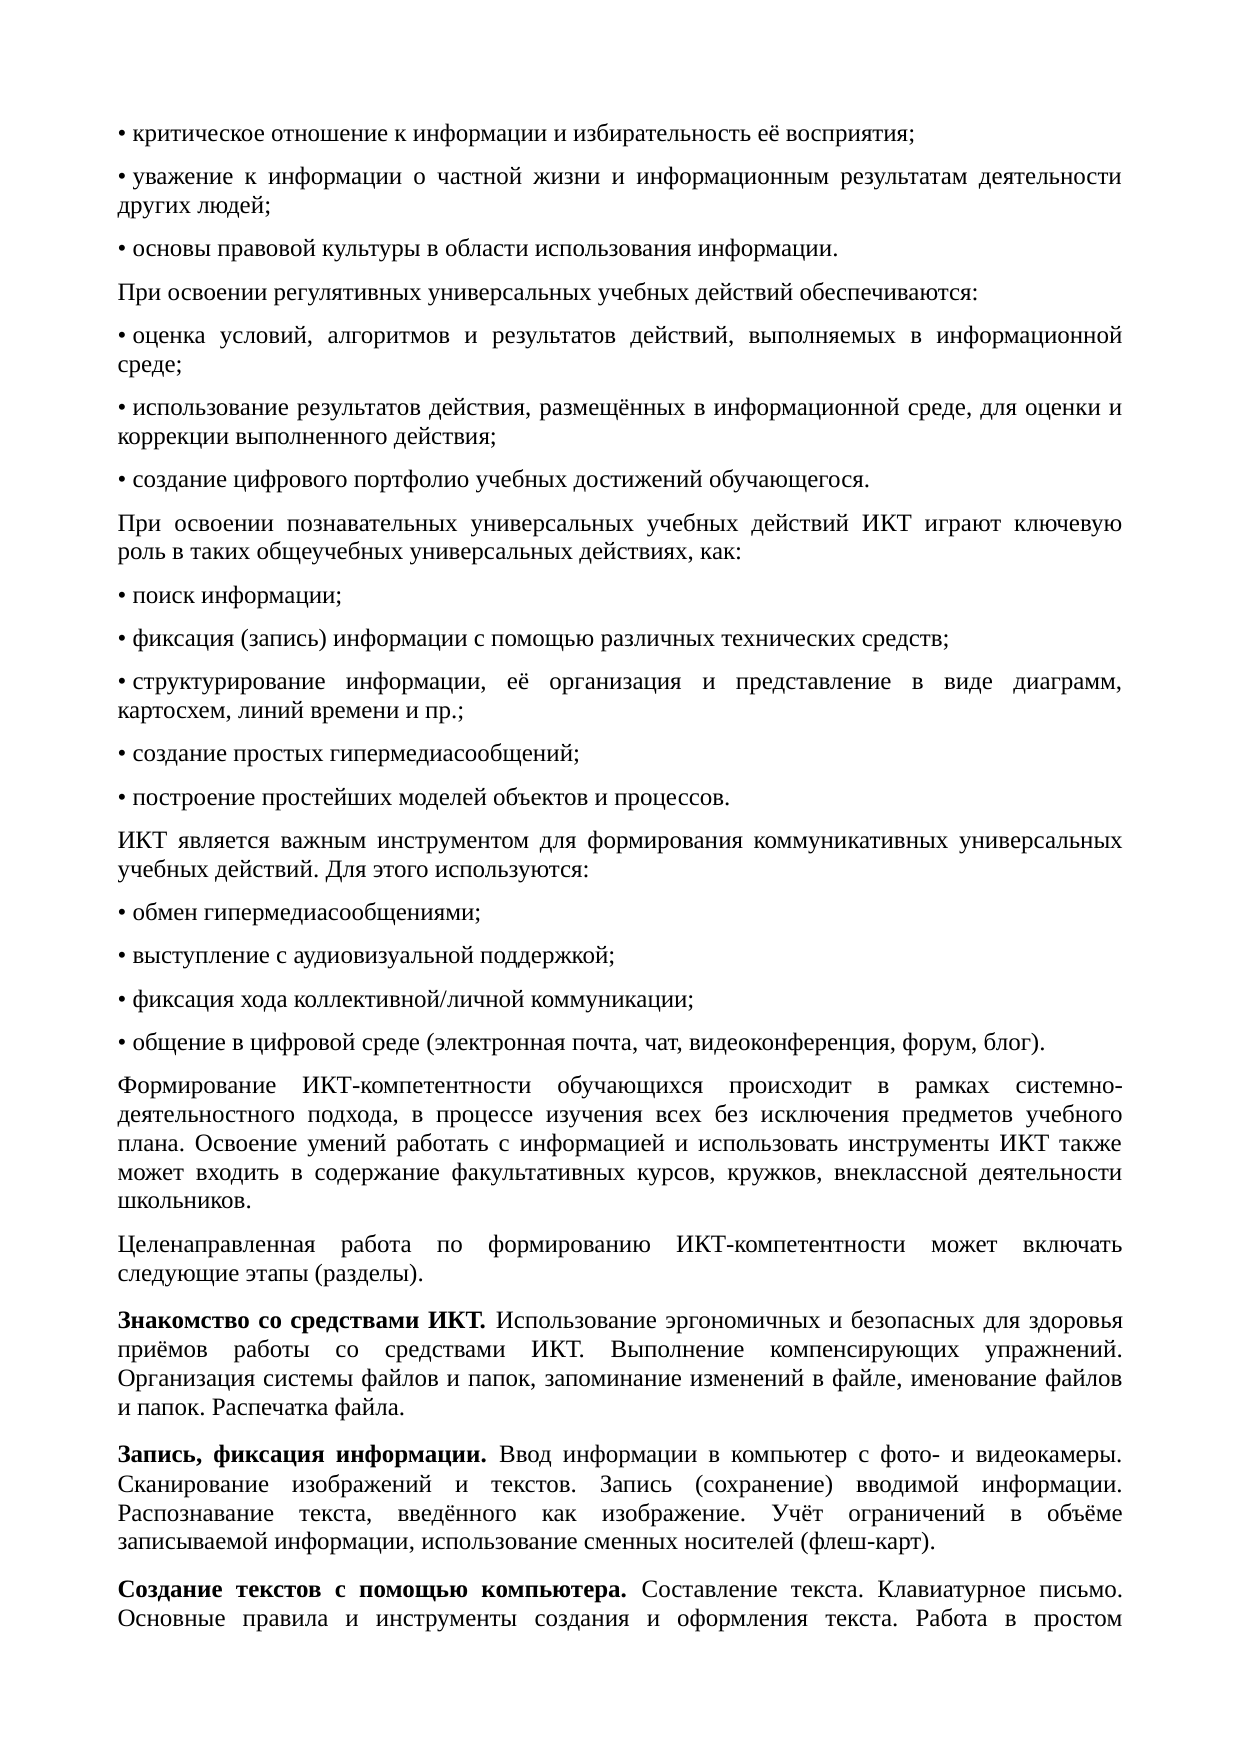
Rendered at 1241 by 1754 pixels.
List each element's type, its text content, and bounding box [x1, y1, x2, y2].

text • создание простых гипермедиасообщений; [117, 738, 1123, 767]
text • обмен гипермедиасообщениями; [117, 897, 1123, 926]
text • оценка условий, алгоритмов и результатов действий, выполняемых в информационной среде; [117, 320, 1123, 378]
text • фиксация (запись) информации с помощью различных технических средств; [117, 623, 1123, 652]
text ИКТ является важным инструментом для формирования коммуникативных универсальных учебных действий. Для этого используются: [117, 825, 1123, 883]
text • фиксация хода коллективной/личной коммуникации; [117, 984, 1123, 1013]
text • уважение к информации о частной жизни и информационным результатам деятельности других людей; [117, 161, 1123, 219]
text Формирование ИКТ-компетентности обучающихся происходит в рамках системно-деятельностного подхода, в процессе изучения всех без исключения предметов учебного плана. Освоение умений работать с информацией и использовать инструменты ИКТ также может входить в содержание факультативных курсов, кружков, внеклассной деятельности школьников. [117, 1071, 1123, 1214]
text • выступление с аудиовизуальной поддержкой; [117, 941, 1123, 969]
text • использование результатов действия, размещённых в информационной среде, для оценки и коррекции выполненного действия; [117, 392, 1123, 450]
text • поиск информации; [117, 580, 1123, 608]
text • основы правовой культуры в области использования информации. [117, 233, 1123, 262]
text Запись, фиксация информации. Ввод информации в компьютер с фото- и видеокамеры. Сканирование изображений и текстов. Запись (сохранение) вводимой информации. Распознавание текста, введённого как изображение. Учёт ограничений в объёме записываемой информации, использование сменных носителей (флеш-карт). [117, 1435, 1123, 1555]
text • построение простейших моделей объектов и процессов. [117, 782, 1123, 811]
text • создание цифрового портфолио учебных достижений обучающегося. [117, 464, 1123, 493]
text При освоении познавательных универсальных учебных действий ИКТ играют ключевую роль в таких общеучебных универсальных действиях, как: [117, 508, 1123, 565]
text Знакомство со средствами ИКТ. Использование эргономичных и безопасных для здоровья приёмов работы со средствами ИКТ. Выполнение компенсирующих упражнений. Организация системы файлов и папок, запоминание изменений в файле, именование файлов и папок. Распечатка файла. [117, 1301, 1123, 1421]
text Целенаправленная работа по формированию ИКТ-компетентности может включать следующие этапы (разделы). [117, 1229, 1123, 1286]
text Создание текстов с помощью компьютера. Составление текста. Клавиатурное письмо. Основные правила и инструменты создания и оформления текста. Работа в простом [117, 1570, 1123, 1632]
text • критическое отношение к информации и избирательность её восприятия; [117, 118, 1123, 147]
text При освоении регулятивных универсальных учебных действий обеспечиваются: [117, 277, 1123, 306]
text • общение в цифровой среде (электронная почта, чат, видеоконференция, форум, блог). [117, 1027, 1123, 1056]
text • структурирование информации, её организация и представление в виде диаграмм, картосхем, линий времени и пр.; [117, 666, 1123, 724]
